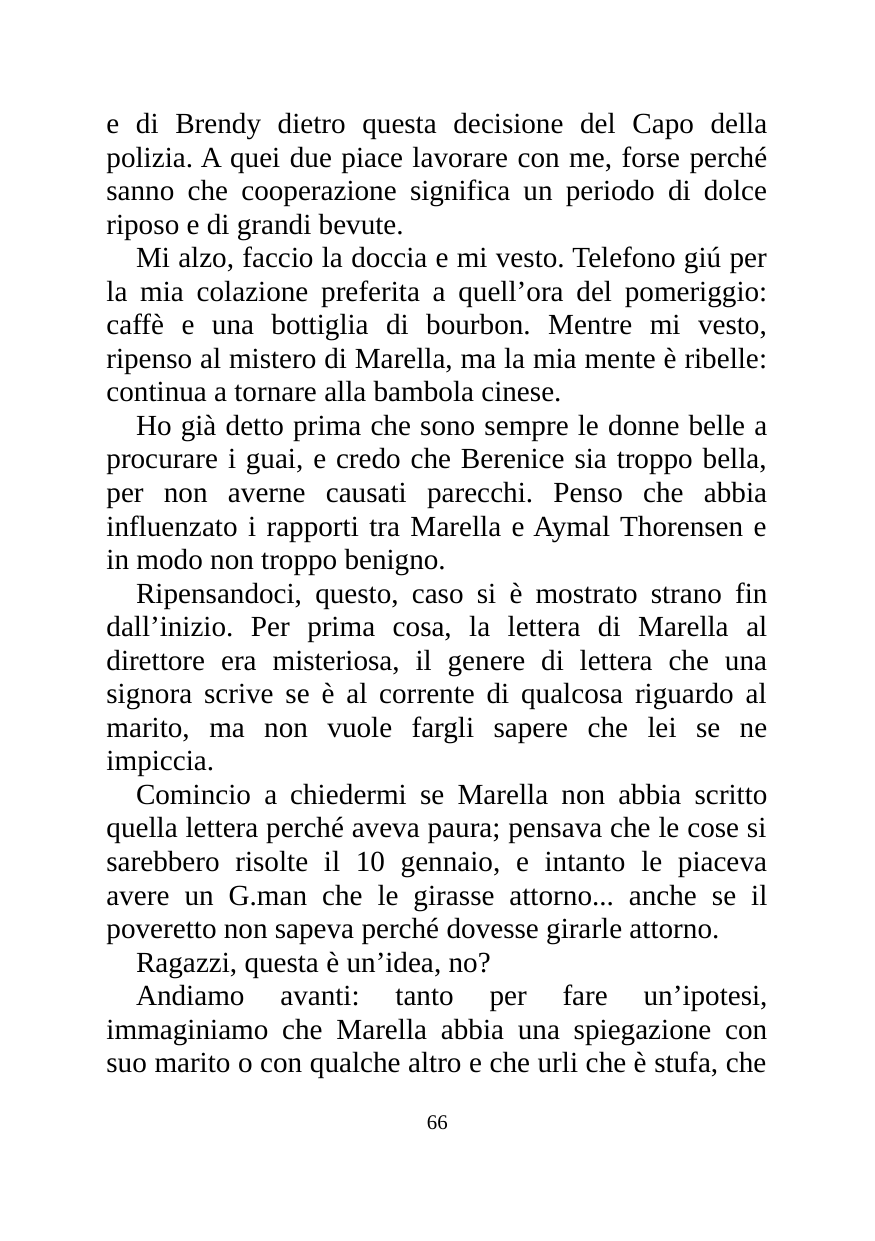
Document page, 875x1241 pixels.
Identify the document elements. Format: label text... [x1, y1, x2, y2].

text Ragazzi, questa è un’idea, no? [106, 945, 768, 978]
text Mi alzo, faccio la doccia e mi vesto. Telefono giú per la mia colazione preferita a quell’ora del pomeriggio: caffè e una bottiglia di bourbon. Mentre mi vesto, ripenso al mistero di Marella, ma la mia mente è ribelle: continua a tornare alla bambola cinese. [106, 240, 768, 408]
text e di Brendy dietro questa decisione del Capo della polizia. A quei due piace lavorare con me, forse perché sanno che cooperazione significa un periodo di dolce riposo e di grandi bevute. [106, 106, 768, 240]
text Andiamo avanti: tanto per fare un’ipotesi, immaginiamo che Marella abbia una spiegazione con suo marito o con qualche altro e che urli che è stufa, che [106, 978, 768, 1079]
text Comincio a chiedermi se Marella non abbia scritto quella lettera perché aveva paura; pensava che le cose si sarebbero risolte il 10 gennaio, e intanto le piaceva avere un G.man che le girasse attorno... anche se il poveretto non sapeva perché dovesse girarle attorno. [106, 777, 768, 945]
text Ho già detto prima che sono sempre le donne belle a procurare i guai, e credo che Berenice sia troppo bella, per non averne causati parecchi. Penso che abbia influenzato i rapporti tra Marella e Aymal Thorensen e in modo non troppo benigno. [106, 408, 768, 576]
text Ripensandoci, questo, caso si è mostrato strano fin dall’inizio. Per prima cosa, la lettera di Marella al direttore era misteriosa, il genere di lettera che una signora scrive se è al corrente di qualcosa riguardo al marito, ma non vuole fargli sapere che lei se ne impiccia. [106, 576, 768, 777]
